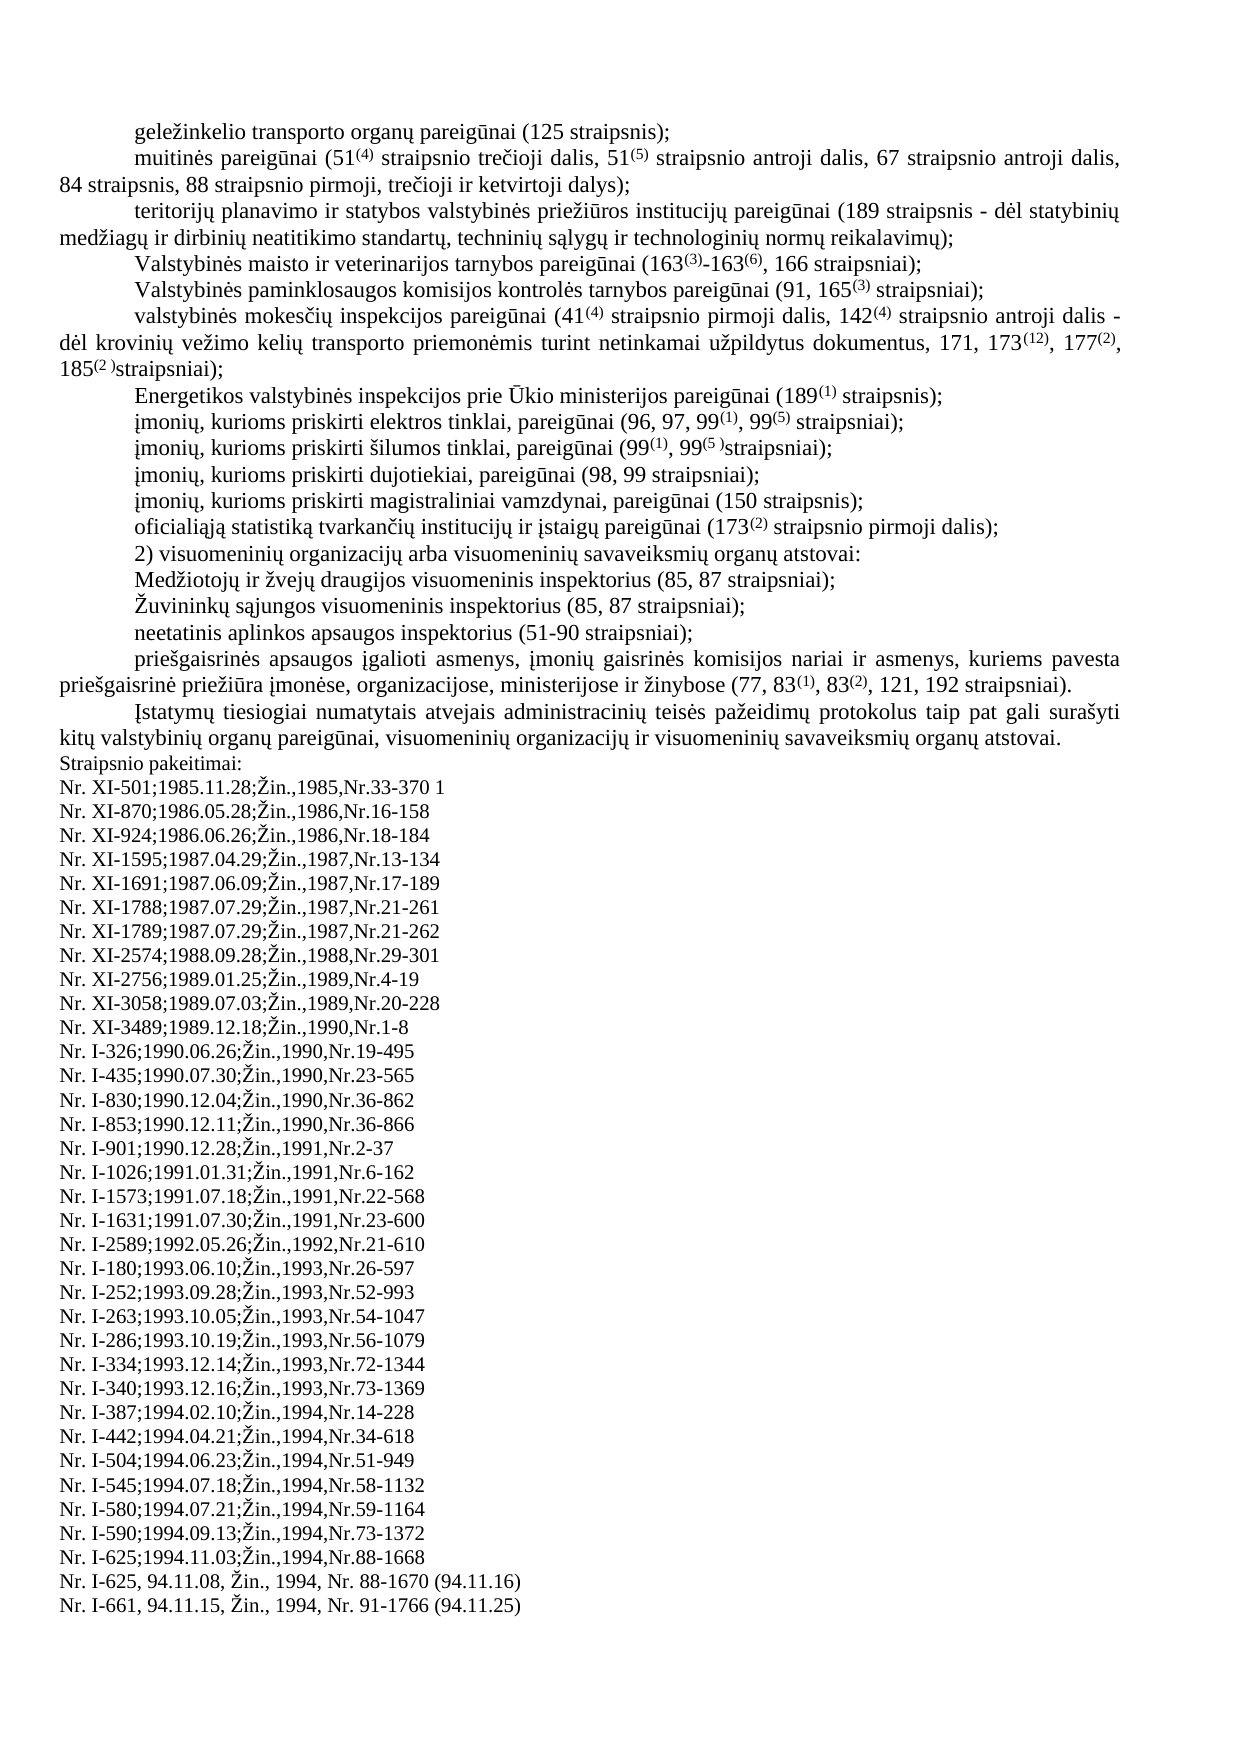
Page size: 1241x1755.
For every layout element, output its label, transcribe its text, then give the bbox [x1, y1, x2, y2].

text Valstybinės maisto ir veterinarijos tarnybos pareigūnai (163(3)-163(6), 166 straipsniai); [59, 250, 1121, 276]
text Nr. I-545;1994.07.18;Žin.,1994,Nr.58-1132 [59, 1472, 1122, 1497]
text Nr. I-442;1994.04.21;Žin.,1994,Nr.34-618 [59, 1424, 1122, 1448]
text Medžiotojų ir žvejų draugijos visuomeninis inspektorius (85, 87 straipsniai); [59, 566, 1121, 592]
text Nr. I-340;1993.12.16;Žin.,1993,Nr.73-1369 [59, 1376, 1122, 1400]
text Nr. I-625, 94.11.08, Žin., 1994, Nr. 88-1670 (94.11.16) [59, 1569, 1122, 1593]
text Nr. I-180;1993.06.10;Žin.,1993,Nr.26-597 [59, 1256, 1122, 1280]
text įmonių, kurioms priskirti dujotiekiai, pareigūnai (98, 99 straipsniai); [59, 461, 1121, 487]
text Nr. XI-1789;1987.07.29;Žin.,1987,Nr.21-262 [59, 919, 1122, 943]
text oficialiąją statistiką tvarkančių institucijų ir įstaigų pareigūnai (173(2) straipsnio pirmoji dalis); [59, 513, 1121, 540]
text Nr. I-435;1990.07.30;Žin.,1990,Nr.23-565 [59, 1063, 1122, 1087]
text muitinės pareigūnai (51(4) straipsnio trečioji dalis, 51(5) straipsnio antroji dalis, 67 straipsnio antroji dalis, 84 straipsnis, 88 straipsnio pirmoji, trečioji ir ketvirtoji dalys); [59, 144, 1121, 197]
text 2) visuomeninių organizacijų arba visuomeninių savaveiksmių organų atstovai: [59, 540, 1121, 566]
text Nr. I-2589;1992.05.26;Žin.,1992,Nr.21-610 [59, 1232, 1122, 1256]
text teritorijų planavimo ir statybos valstybinės priežiūros institucijų pareigūnai (189 straipsnis - dėl statybinių medžiagų ir dirbinių neatitikimo standartų, techninių sąlygų ir technologinių normų reikalavimų); [59, 197, 1121, 250]
text Energetikos valstybinės inspekcijos prie Ūkio ministerijos pareigūnai (189(1) straipsnis); [59, 382, 1121, 408]
text geležinkelio transporto organų pareigūnai (125 straipsnis); [59, 118, 1121, 144]
text Nr. I-661, 94.11.15, Žin., 1994, Nr. 91-1766 (94.11.25) [59, 1593, 1122, 1617]
text valstybinės mokesčių inspekcijos pareigūnai (41(4) straipsnio pirmoji dalis, 142(4) straipsnio antroji dalis - dėl krovinių vežimo kelių transporto priemonėmis turint netinkamai užpildytus dokumentus, 171, 173(12), 177(2), 185(2 )straipsniai); [59, 303, 1121, 382]
text Nr. I-263;1993.10.05;Žin.,1993,Nr.54-1047 [59, 1304, 1122, 1328]
text Nr. XI-3058;1989.07.03;Žin.,1989,Nr.20-228 [59, 991, 1122, 1015]
text Nr. XI-501;1985.11.28;Žin.,1985,Nr.33-370 1 [59, 775, 1122, 799]
text Nr. I-1631;1991.07.30;Žin.,1991,Nr.23-600 [59, 1208, 1122, 1232]
text Nr. I-590;1994.09.13;Žin.,1994,Nr.73-1372 [59, 1521, 1122, 1545]
text Straipsnio pakeitimai: [59, 751, 1122, 775]
text Nr. I-286;1993.10.19;Žin.,1993,Nr.56-1079 [59, 1328, 1122, 1352]
text Nr. XI-924;1986.06.26;Žin.,1986,Nr.18-184 [59, 823, 1122, 847]
text įmonių, kurioms priskirti magistraliniai vamzdynai, pareigūnai (150 straipsnis); [59, 487, 1121, 513]
text Nr. I-252;1993.09.28;Žin.,1993,Nr.52-993 [59, 1280, 1122, 1304]
text Nr. XI-2756;1989.01.25;Žin.,1989,Nr.4-19 [59, 967, 1122, 991]
text Nr. I-625;1994.11.03;Žin.,1994,Nr.88-1668 [59, 1545, 1122, 1569]
text Nr. XI-870;1986.05.28;Žin.,1986,Nr.16-158 [59, 799, 1122, 823]
text įmonių, kurioms priskirti šilumos tinklai, pareigūnai (99(1), 99(5 )straipsniai); [59, 434, 1121, 461]
text neetatinis aplinkos apsaugos inspektorius (51-90 straipsniai); [59, 619, 1121, 645]
text Nr. XI-3489;1989.12.18;Žin.,1990,Nr.1-8 [59, 1015, 1122, 1039]
text Nr. I-830;1990.12.04;Žin.,1990,Nr.36-862 [59, 1087, 1122, 1112]
text Nr. XI-2574;1988.09.28;Žin.,1988,Nr.29-301 [59, 943, 1122, 967]
text priešgaisrinės apsaugos įgalioti asmenys, įmonių gaisrinės komisijos nariai ir asmenys, kuriems pavesta priešgaisrinė priežiūra įmonėse, organizacijose, ministerijose ir žinybose (77, 83(1), 83(2), 121, 192 straipsniai). [59, 645, 1122, 698]
text Nr. I-901;1990.12.28;Žin.,1991,Nr.2-37 [59, 1136, 1122, 1160]
text Nr. I-853;1990.12.11;Žin.,1990,Nr.36-866 [59, 1112, 1122, 1136]
text Nr. I-326;1990.06.26;Žin.,1990,Nr.19-495 [59, 1039, 1122, 1063]
text Nr. I-580;1994.07.21;Žin.,1994,Nr.59-1164 [59, 1497, 1122, 1521]
text Žuvininkų sąjungos visuomeninis inspektorius (85, 87 straipsniai); [59, 592, 1121, 619]
text Valstybinės paminklosaugos komisijos kontrolės tarnybos pareigūnai (91, 165(3) straipsniai); [59, 276, 1121, 303]
text Įstatymų tiesiogiai numatytais atvejais administracinių teisės pažeidimų protokolus taip pat gali surašyti kitų valstybinių organų pareigūnai, visuomeninių organizacijų ir visuomeninių savaveiksmių organų atstovai. [59, 698, 1122, 751]
text Nr. XI-1595;1987.04.29;Žin.,1987,Nr.13-134 [59, 847, 1122, 871]
text Nr. XI-1691;1987.06.09;Žin.,1987,Nr.17-189 [59, 871, 1122, 895]
text Nr. XI-1788;1987.07.29;Žin.,1987,Nr.21-261 [59, 895, 1122, 919]
text Nr. I-334;1993.12.14;Žin.,1993,Nr.72-1344 [59, 1352, 1122, 1376]
text Nr. I-504;1994.06.23;Žin.,1994,Nr.51-949 [59, 1448, 1122, 1472]
text Nr. I-1573;1991.07.18;Žin.,1991,Nr.22-568 [59, 1184, 1122, 1208]
text Nr. I-387;1994.02.10;Žin.,1994,Nr.14-228 [59, 1400, 1122, 1424]
text Nr. I-1026;1991.01.31;Žin.,1991,Nr.6-162 [59, 1160, 1122, 1184]
text įmonių, kurioms priskirti elektros tinklai, pareigūnai (96, 97, 99(1), 99(5) straipsniai); [59, 408, 1121, 434]
